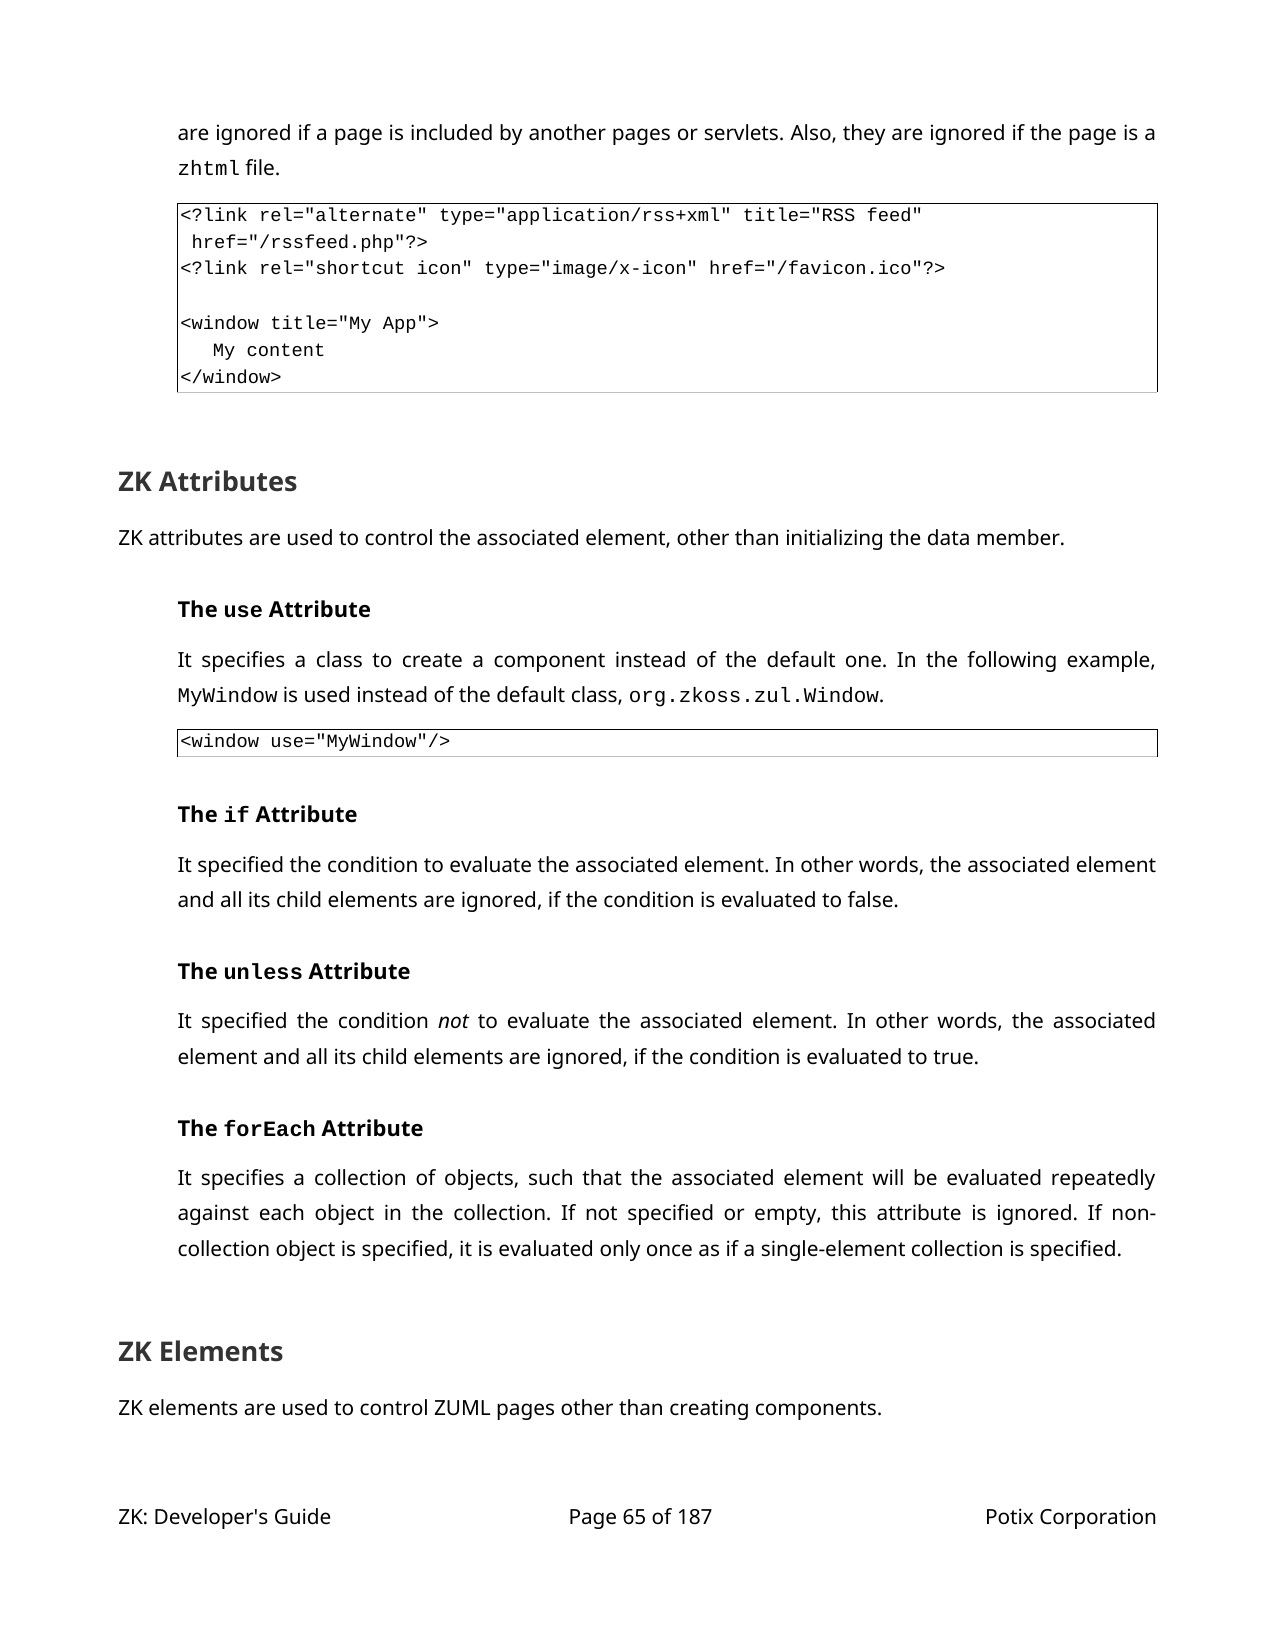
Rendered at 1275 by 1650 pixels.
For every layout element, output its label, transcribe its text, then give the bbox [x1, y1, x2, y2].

subtitle The forEach Attribute [177, 1112, 1157, 1143]
subtitle ZK Elements [118, 1333, 1157, 1369]
subtitle ZK Attributes [118, 463, 1157, 500]
subtitle The if Attribute [177, 799, 1157, 829]
subtitle The use Attribute [177, 594, 1157, 624]
text are ignored if a page is included by another pages or servlets. Also, they are ignored if the page is a zhtml file. [177, 118, 1157, 182]
text It specified the condition not to evaluate the associated element. In other words, the associated element and all its child elements are ignored, if the condition is evaluated to true. [177, 1007, 1157, 1070]
text It specifies a collection of objects, such that the associated element will be evaluated repeatedly against each object in the collection. If not specified or empty, this attribute is ignored. If non-collection object is specified, it is evaluated only once as if a single-element collection is specified. [177, 1163, 1157, 1262]
text </window> [178, 365, 1157, 392]
text <window use="MyWindow"/> [178, 730, 1157, 756]
text ZK elements are used to control ZUML pages other than creating components. [118, 1393, 1157, 1421]
subtitle The unless Attribute [177, 956, 1157, 986]
text href="/rssfeed.php"?> <?link rel="shortcut icon" type="image/x-icon" href="/favicon.ico"?> [178, 230, 1157, 281]
text ZK attributes are used to control the associated element, other than initializing the data member. [118, 523, 1157, 552]
text <?link rel="alternate" type="application/rss+xml" title="RSS feed" [178, 204, 1157, 227]
text <window title="My App"> [178, 311, 1157, 335]
text My content [178, 338, 1157, 362]
text It specified the condition to evaluate the associated element. In other words, the associated element and all its child elements are ignored, if the condition is evaluated to false. [177, 850, 1157, 913]
text It specifies a class to create a component instead of the default one. In the following example, MyWindow is used instead of the default class, org.zkoss.zul.Window. [177, 645, 1157, 709]
